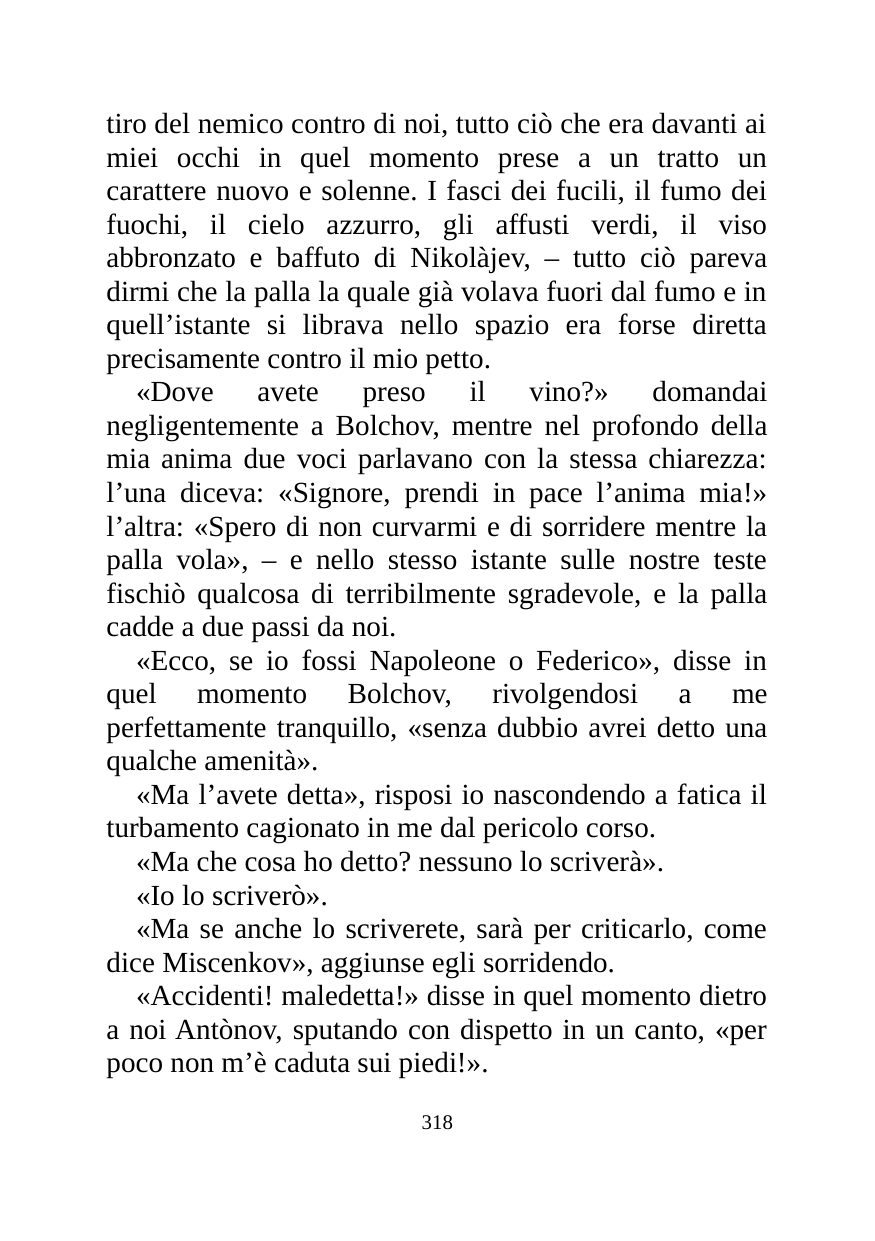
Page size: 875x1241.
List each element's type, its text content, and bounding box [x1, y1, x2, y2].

text «Accidenti! maledetta!» disse in quel momento dietro a noi Antònov, sputando con dispetto in un canto, «per poco non m’è caduta sui piedi!». [106, 978, 768, 1079]
text «Ma l’avete detta», risposi io nascondendo a fatica il turbamento cagionato in me dal pericolo corso. [106, 777, 768, 844]
text «Ecco, se io fossi Napoleone o Federico», disse in quel momento Bolchov, rivolgendosi a me perfettamente tranquillo, «senza dubbio avrei detto una qualche amenità». [106, 643, 768, 777]
text tiro del nemico contro di noi, tutto ciò che era davanti ai miei occhi in quel momento prese a un tratto un carattere nuovo e solenne. I fasci dei fucili, il fumo dei fuochi, il cielo azzurro, gli affusti verdi, il viso abbronzato e baffuto di Nikolàjev, – tutto ciò pareva dirmi che la palla la quale già volava fuori dal fumo e in quell’istante si librava nello spazio era forse diretta precisamente contro il mio petto. [106, 106, 768, 374]
text «Ma se anche lo scriverete, sarà per criticarlo, come dice Miscenkov», aggiunse egli sorridendo. [106, 911, 768, 978]
text «Ma che cosa ho detto? nessuno lo scriverà». [106, 844, 768, 878]
text «Dove avete preso il vino?» domandai negligentemente a Bolchov, mentre nel profondo della mia anima due voci parlavano con la stessa chiarezza: l’una diceva: «Signore, prendi in pace l’anima mia!» l’altra: «Spero di non curvarmi e di sorridere mentre la palla vola», – e nello stesso istante sulle nostre teste fischiò qualcosa di terribilmente sgradevole, e la palla cadde a due passi da noi. [106, 374, 768, 643]
text «Io lo scriverò». [106, 878, 768, 911]
